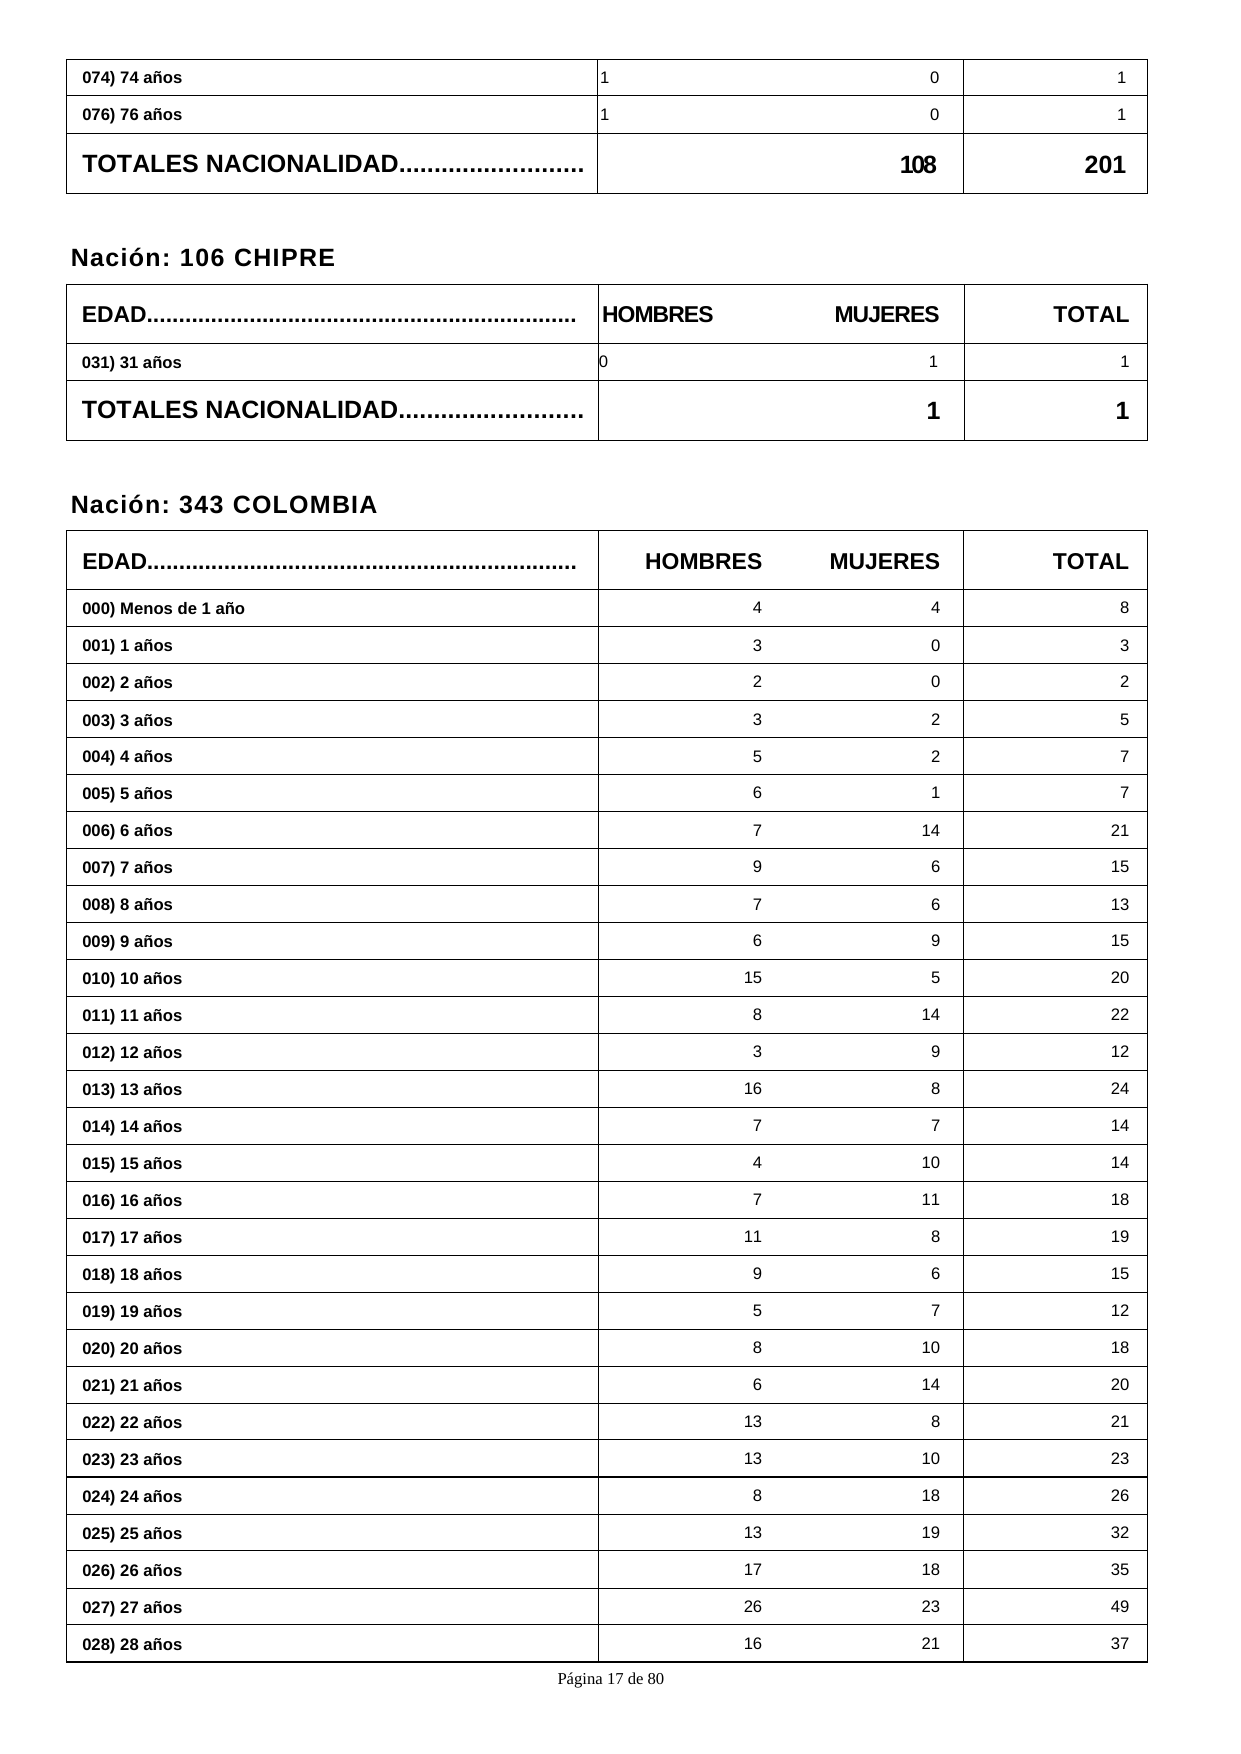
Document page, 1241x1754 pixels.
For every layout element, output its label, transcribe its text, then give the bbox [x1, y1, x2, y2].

table_header TOTAL [964, 531, 1147, 589]
table_header EDAD [67, 531, 598, 589]
table_cell 21 [964, 812, 1147, 848]
table_cell 007) 7 años [67, 849, 598, 885]
text Nación: 343 COLOMBIA [71, 492, 1151, 518]
table_cell 002) 2 años [67, 664, 598, 700]
table_cell 15 [599, 960, 797, 996]
table_cell TOTALES NACIONALIDAD [67, 381, 598, 440]
table_cell 7 [599, 1182, 797, 1218]
table_cell 6 [599, 1367, 797, 1402]
table_header HOMBRES MUJERES [599, 285, 964, 342]
table_cell 9 [599, 1256, 797, 1292]
table_cell 15 [964, 1256, 1147, 1292]
table_cell 6 [797, 1256, 963, 1292]
table_cell 021) 21 años [67, 1367, 598, 1402]
table_cell 2 [797, 701, 963, 737]
table_cell 49 [964, 1589, 1147, 1624]
table_header 074) 74 años [67, 60, 597, 95]
table_cell 12 [964, 1293, 1147, 1329]
table_cell 1 [965, 344, 1147, 379]
table_cell 7 [599, 886, 797, 922]
table_cell 10 [797, 1440, 963, 1476]
table_cell 21 [797, 1625, 963, 1661]
table_cell 6 [797, 886, 963, 922]
table_cell 2 [599, 664, 797, 700]
table_cell 5 [599, 1293, 797, 1329]
table_cell 4 [599, 1145, 797, 1181]
text Nación: 106 CHIPRE [71, 246, 1151, 272]
table_cell 10 [797, 1330, 963, 1366]
table_cell 016) 16 años [67, 1182, 598, 1218]
table_cell 24 [964, 1071, 1147, 1107]
table_cell 201 [964, 134, 1147, 193]
table_cell 3 [599, 701, 797, 737]
table_cell 26 [599, 1589, 797, 1624]
table_cell 6 [797, 849, 963, 885]
table_cell 076) 76 años [67, 96, 597, 132]
table_cell 009) 9 años [67, 923, 598, 959]
table_cell 15 [964, 923, 1147, 959]
table_cell 5 [964, 701, 1147, 737]
table_cell 8 [797, 1404, 963, 1439]
table_cell 8 [964, 590, 1147, 626]
table_cell 003) 3 años [67, 701, 598, 737]
table_cell 12 [964, 1034, 1147, 1070]
table_cell 8 [797, 1071, 963, 1107]
table_cell 1 [599, 381, 964, 440]
table_cell 0 [797, 627, 963, 663]
table_cell 6 [599, 923, 797, 959]
table_cell 13 [964, 886, 1147, 922]
table_cell 7 [964, 775, 1147, 811]
table_cell 014) 14 años [67, 1108, 598, 1144]
table_cell 0 [797, 664, 963, 700]
table_cell 4 [599, 590, 797, 626]
table_header EDAD [67, 285, 598, 342]
table_cell 4 [797, 590, 963, 626]
table_cell TOTALES NACIONALIDAD [67, 134, 597, 193]
table_cell 11 [599, 1219, 797, 1255]
table_cell 7 [599, 1108, 797, 1144]
table_cell 15 [964, 849, 1147, 885]
table_cell 7 [964, 738, 1147, 774]
table_cell 32 [964, 1515, 1147, 1550]
table_cell 010) 10 años [67, 960, 598, 996]
table_cell 011) 11 años [67, 997, 598, 1033]
table_cell 1 [964, 96, 1147, 132]
table_cell 5 [797, 960, 963, 996]
table_cell 18 [964, 1182, 1147, 1218]
table_cell 1 [965, 381, 1147, 440]
table_cell 012) 12 años [67, 1034, 598, 1070]
table_cell 1 0 [598, 96, 963, 132]
table_cell 7 [599, 812, 797, 848]
table_cell 21 [964, 1404, 1147, 1439]
table_cell 022) 22 años [67, 1404, 598, 1439]
table_cell 20 [964, 1367, 1147, 1402]
table_cell 015) 15 años [67, 1145, 598, 1181]
table_cell 23 [964, 1440, 1147, 1476]
text Página 17 de 80 [71, 1669, 1151, 1688]
table_cell 14 [797, 812, 963, 848]
table_cell 11 [797, 1182, 963, 1218]
table_cell 14 [964, 1108, 1147, 1144]
table_cell 3 [599, 627, 797, 663]
table_cell 018) 18 años [67, 1256, 598, 1292]
table_cell 2 [797, 738, 963, 774]
table_cell 18 [964, 1330, 1147, 1366]
table_cell 14 [797, 1367, 963, 1402]
table_cell 9 [797, 1034, 963, 1070]
table_cell 031) 31 años [67, 344, 598, 379]
table_cell 028) 28 años [67, 1625, 598, 1661]
table_cell 3 [964, 627, 1147, 663]
table_cell 6 [599, 775, 797, 811]
table_cell 5 [599, 738, 797, 774]
table_cell 9 [599, 849, 797, 885]
table_header 1 0 [598, 60, 963, 95]
table_cell 005) 5 años [67, 775, 598, 811]
table_cell 26 [964, 1478, 1147, 1513]
table_cell 18 [797, 1551, 963, 1587]
table_cell 2 [964, 664, 1147, 700]
table_cell 023) 23 años [67, 1440, 598, 1476]
table_cell 8 [599, 1478, 797, 1513]
table_header HOMBRES [599, 531, 797, 589]
table_cell 8 [797, 1219, 963, 1255]
table_cell 35 [964, 1551, 1147, 1587]
table_cell 000) Menos de 1 año [67, 590, 598, 626]
table_cell 23 [797, 1589, 963, 1624]
table_cell 9 [797, 923, 963, 959]
table_header 1 [964, 60, 1147, 95]
table_cell 1 [797, 775, 963, 811]
table_cell 017) 17 años [67, 1219, 598, 1255]
table_cell 22 [964, 997, 1147, 1033]
table_cell 020) 20 años [67, 1330, 598, 1366]
table_cell 026) 26 años [67, 1551, 598, 1587]
table_cell 13 [599, 1515, 797, 1550]
table_header MUJERES [797, 531, 963, 589]
table_cell 20 [964, 960, 1147, 996]
table_cell 019) 19 años [67, 1293, 598, 1329]
table_cell 16 [599, 1071, 797, 1107]
table_cell 13 [599, 1440, 797, 1476]
table_cell 18 [797, 1478, 963, 1513]
table_cell 37 [964, 1625, 1147, 1661]
table_cell 7 [797, 1108, 963, 1144]
table_cell 0 1 [599, 344, 964, 379]
table_cell 008) 8 años [67, 886, 598, 922]
table_cell 7 [797, 1293, 963, 1329]
table_cell 10 [797, 1145, 963, 1181]
table_cell 8 [599, 1330, 797, 1366]
table_cell 013) 13 años [67, 1071, 598, 1107]
table_header TOTAL [965, 285, 1147, 342]
table_cell 006) 6 años [67, 812, 598, 848]
table_cell 108 93 [598, 134, 963, 193]
table_cell 027) 27 años [67, 1589, 598, 1624]
table_cell 8 [599, 997, 797, 1033]
table_cell 001) 1 años [67, 627, 598, 663]
table_cell 16 [599, 1625, 797, 1661]
table_cell 13 [599, 1404, 797, 1439]
table_cell 3 [599, 1034, 797, 1070]
table_cell 004) 4 años [67, 738, 598, 774]
table_cell 14 [964, 1145, 1147, 1181]
table_cell 17 [599, 1551, 797, 1587]
table_cell 19 [964, 1219, 1147, 1255]
table_cell 025) 25 años [67, 1515, 598, 1550]
table_cell 024) 24 años [67, 1478, 598, 1513]
table_cell 19 [797, 1515, 963, 1550]
table_cell 14 [797, 997, 963, 1033]
